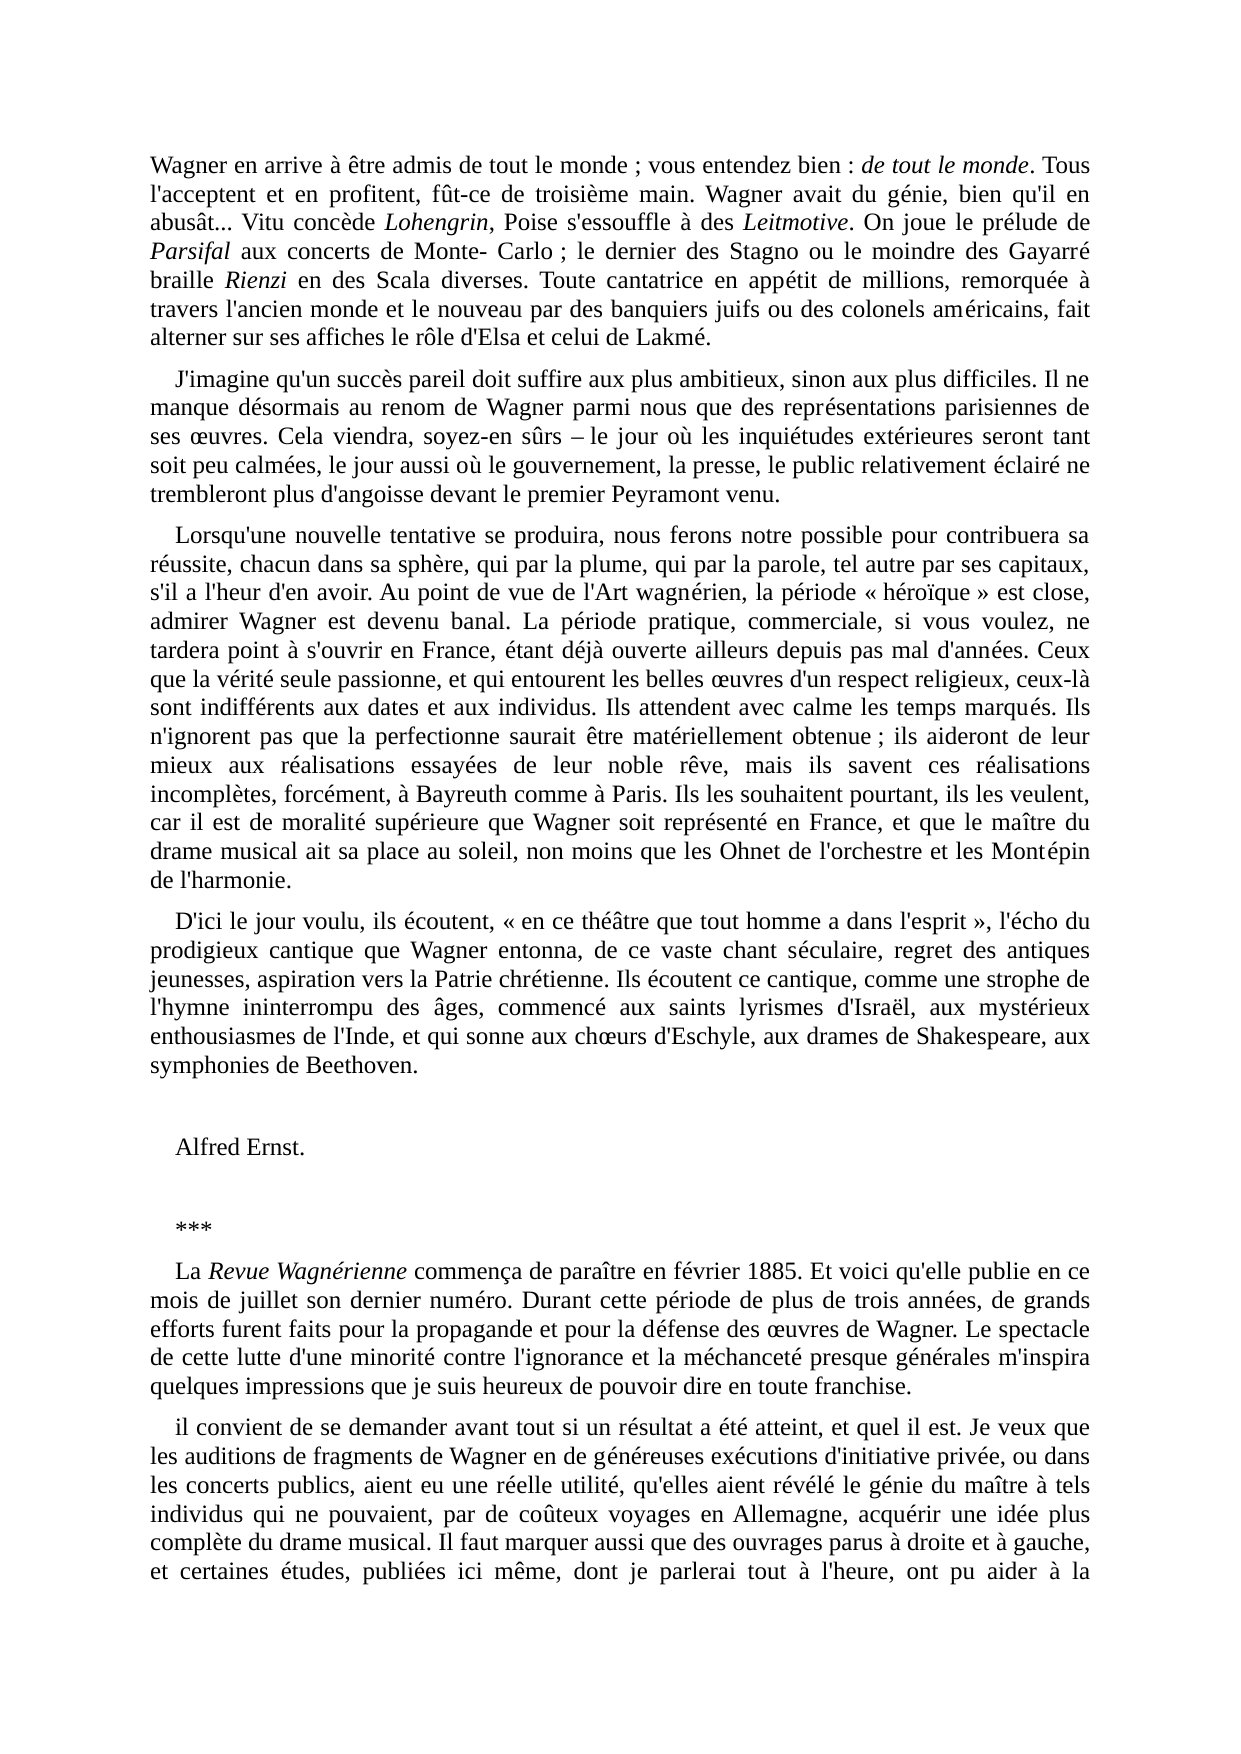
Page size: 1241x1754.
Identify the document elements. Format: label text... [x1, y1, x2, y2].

text D'ici le jour voulu, ils écoutent, « en ce théâtre que tout homme a dans l'esprit », l'écho du prodigieux cantique que Wagner entonna, de ce vaste chant séculaire, regret des antiques jeunesses, aspiration vers la Patrie chrétienne. Ils écoutent ce cantique, comme une strophe de l'hymne ininterrompu des âges, commencé aux saints lyrismes d'Israël, aux mystérieux enthousiasmes de l'Inde, et qui sonne aux chœurs d'Eschyle, aux drames de Shakespeare, aux symphonies de Beethoven. [150, 906, 1090, 1079]
text Alfred Ernst. [150, 1132, 1090, 1161]
text La Revue Wagnérienne commença de paraître en février 1885. Et voici qu'elle publie en ce mois de juillet son dernier numéro. Durant cette période de plus de trois années, de grands efforts furent faits pour la propagande et pour la défense des œuvres de Wagner. Le spectacle de cette lutte d'une minorité contre l'ignorance et la méchanceté presque générales m'inspira quelques impressions que je suis heureux de pouvoir dire en toute franchise. [150, 1256, 1090, 1400]
text il convient de se demander avant tout si un résultat a été atteint, et quel il est. Je veux que les auditions de fragments de Wagner en de généreuses exécutions d'initiative privée, ou dans les concerts publics, aient eu une réelle utilité, qu'elles aient révélé le génie du maître à tels individus qui ne pouvaient, par de coûteux voyages en Allemagne, acquérir une idée plus complète du drame musical. Il faut marquer aussi que des ouvrages parus à droite et à gauche, et certaines études, publiées ici même, dont je parlerai tout à l'heure, ont pu aider à la [150, 1412, 1090, 1585]
text Lorsqu'une nouvelle tentative se produira, nous ferons notre possible pour contribuera sa réussite, chacun dans sa sphère, qui par la plume, qui par la parole, tel autre par ses capitaux, s'il a l'heur d'en avoir. Au point de vue de l'Art wagnérien, la période « héroïque » est close, admirer Wagner est devenu banal. La période pratique, commerciale, si vous voulez, ne tardera point à s'ouvrir en France, étant déjà ouverte ailleurs depuis pas mal d'années. Ceux que la vérité seule passionne, et qui entourent les belles œuvres d'un respect religieux, ceux-là sont indifférents aux dates et aux individus. Ils attendent avec calme les temps marqués. Ils n'ignorent pas que la perfectionne saurait être matériellement obtenue ; ils aideront de leur mieux aux réalisations essayées de leur noble rêve, mais ils savent ces réalisations incomplètes, forcément, à Bayreuth comme à Paris. Ils les souhaitent pourtant, ils les veulent, car il est de moralité supérieure que Wagner soit représenté en France, et que le maître du drame musical ait sa place au soleil, non moins que les Ohnet de l'orchestre et les Montépin de l'harmonie. [150, 520, 1090, 894]
text *** [150, 1215, 1090, 1244]
text J'imagine qu'un succès pareil doit suffire aux plus ambitieux, sinon aux plus difficiles. Il ne manque désormais au renom de Wagner parmi nous que des représentations parisiennes de ses œuvres. Cela viendra, soyez-en sûrs – le jour où les inquiétudes extérieures seront tant soit peu calmées, le jour aussi où le gouvernement, la presse, le public relativement éclairé ne trembleront plus d'angoisse devant le premier Peyramont venu. [150, 364, 1090, 507]
text Wagner en arrive à être admis de tout le monde ; vous entendez bien : de tout le monde. Tous l'acceptent et en profitent, fût-ce de troisième main. Wagner avait du génie, bien qu'il en abusât... Vitu concède Lohengrin, Poise s'essouffle à des Leitmotive. On joue le prélude de Parsifal aux concerts de Monte- Carlo ; le dernier des Stagno ou le moindre des Gayarré braille Rienzi en des Scala diverses. Toute cantatrice en appétit de millions, remorquée à travers l'ancien monde et le nouveau par des banquiers juifs ou des colonels américains, fait alterner sur ses affiches le rôle d'Elsa et celui de Lakmé. [150, 150, 1090, 351]
